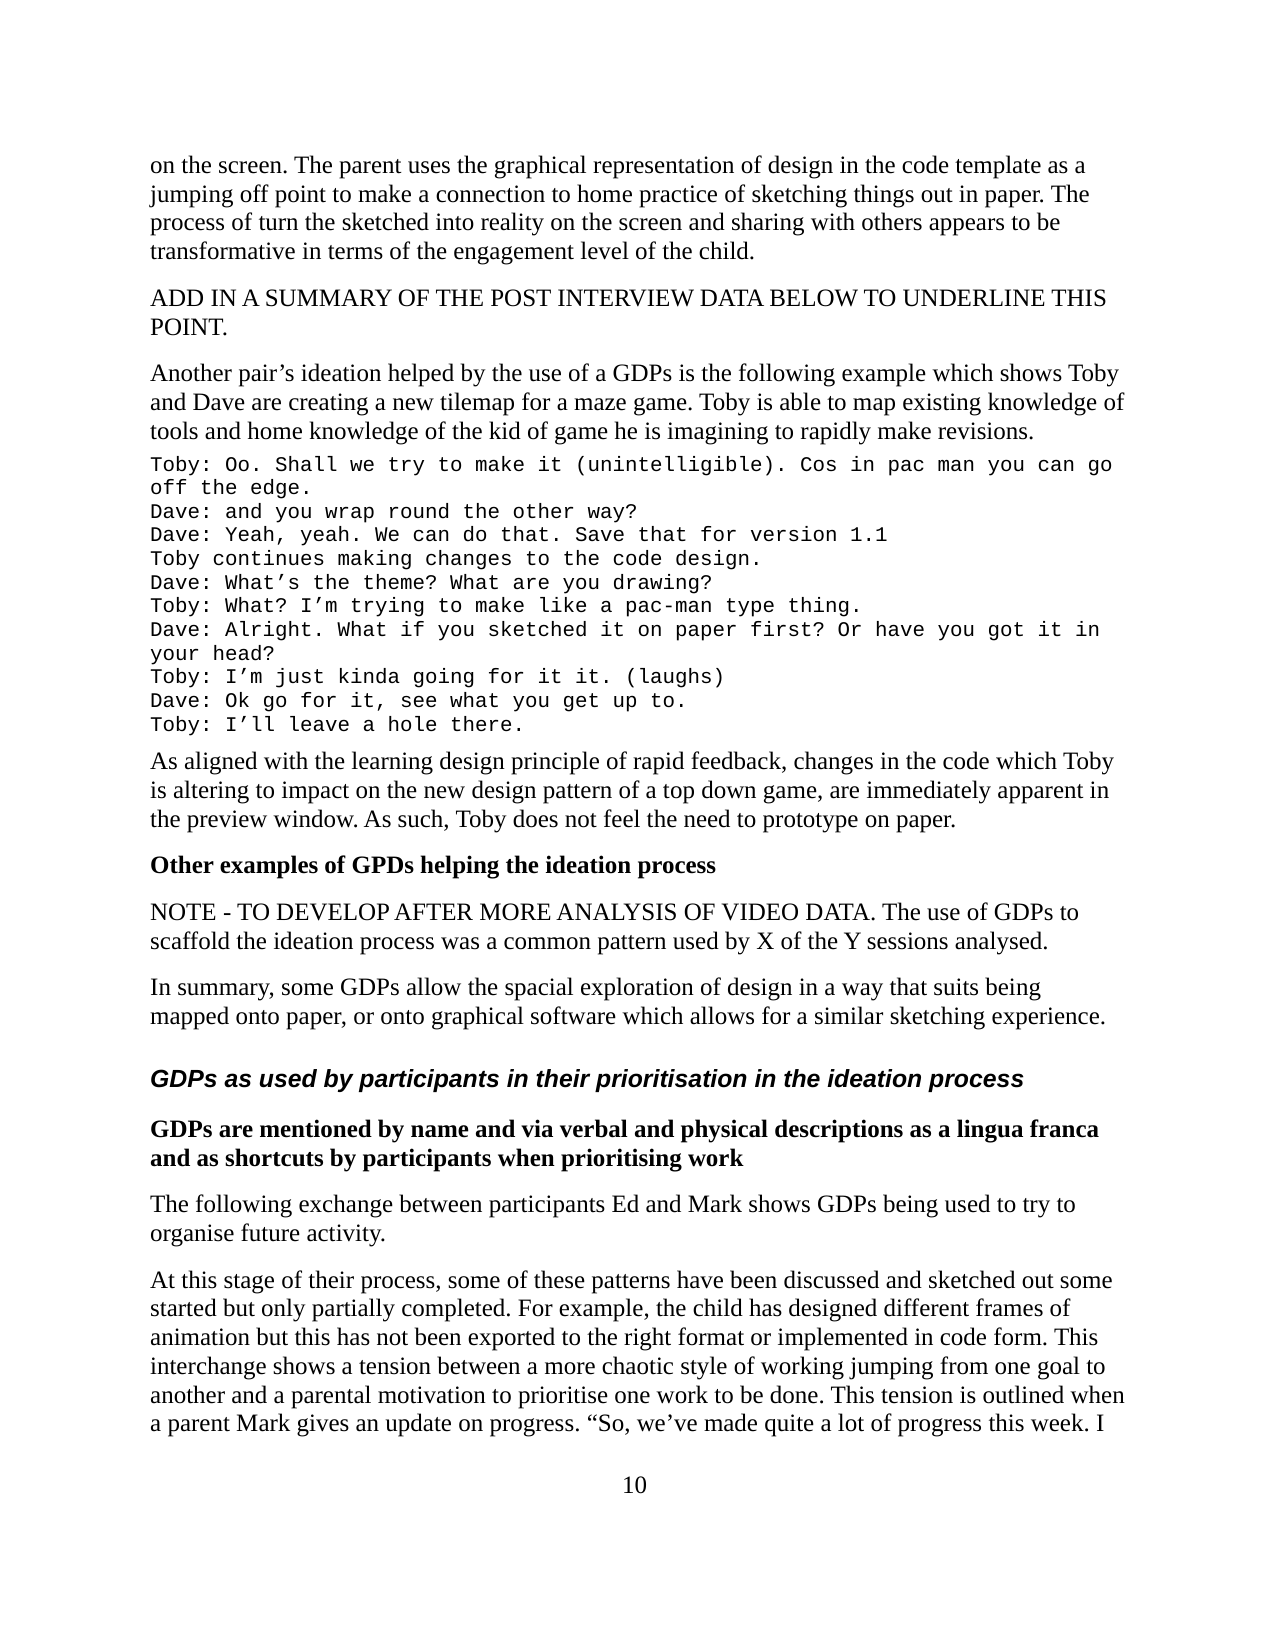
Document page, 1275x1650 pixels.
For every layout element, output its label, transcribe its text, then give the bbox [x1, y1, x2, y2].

text NOTE - TO DEVELOP AFTER MORE ANALYSIS OF VIDEO DATA. The use of GDPs to scaffold the ideation process was a common pattern used by X of the Y sessions analysed. [150, 897, 1125, 954]
text Dave: and you wrap round the other way? [150, 501, 1125, 524]
text Another pair’s ideation helped by the use of a GDPs is the following example which shows Toby and Dave are creating a new tilemap for a maze game. Toby is able to map existing knowledge of tools and home knowledge of the kid of game he is imagining to rapidly make revisions. [150, 358, 1125, 444]
text on the screen. The parent uses the graphical representation of design in the code template as a jumping off point to make a connection to home practice of sketching things out in paper. The process of turn the sketched into reality on the screen and sharing with others appears to be transformative in terms of the engagement level of the child. [150, 150, 1125, 265]
text Toby: Oo. Shall we try to make it (unintelligible). Cos in pac man you can go off the edge. [150, 453, 1125, 501]
text Dave: What’s the theme? What are you drawing? [150, 572, 1125, 595]
text Dave: Ok go for it, see what you get up to. [150, 690, 1125, 714]
text Dave: Yeah, yeah. We can do that. Save that for version 1.1 [150, 524, 1125, 548]
text In summary, some GDPs allow the spacial exploration of design in a way that suits being mapped onto paper, or onto graphical software which allows for a similar sketching experience. [150, 972, 1125, 1030]
text Toby: What? I’m trying to make like a pac-man type thing. [150, 595, 1125, 619]
text Dave: Alright. What if you sketched it on paper first? Or have you got it in your head? [150, 619, 1125, 666]
text GDPs are mentioned by name and via verbal and physical descriptions as a lingua franca and as shortcuts by participants when prioritising work [150, 1114, 1125, 1171]
text Toby continues making changes to the code design. [150, 548, 1125, 572]
text As aligned with the learning design principle of rapid feedback, changes in the code which Toby is altering to impact on the new design pattern of a top down game, are immediately apparent in the preview window. As such, Toby does not feel the need to prototype on paper. [150, 746, 1125, 832]
text At this stage of their process, some of these patterns have been discussed and sketched out some started but only partially completed. For example, the child has designed different frames of animation but this has not been exported to the right format or implemented in code form. This interchange shows a tension between a more chaotic style of working jumping from one goal to another and a parental motivation to prioritise one work to be done. This tension is outlined when a parent Mark gives an update on progress. “So, we’ve made quite a lot of progress this week. I [150, 1265, 1125, 1437]
text The following exchange between participants Ed and Mark shows GDPs being used to try to organise future activity. [150, 1189, 1125, 1247]
text ADD IN A SUMMARY OF THE POST INTERVIEW DATA BELOW TO UNDERLINE THIS POINT. [150, 283, 1125, 340]
text Toby: I’m just kinda going for it it. (laughs) [150, 666, 1125, 690]
subtitle GDPs as used by participants in their prioritisation in the ideation process [150, 1064, 1125, 1092]
text Toby: I’ll leave a hole there. [150, 714, 1125, 737]
text Other examples of GPDs helping the ideation process [150, 850, 1125, 879]
